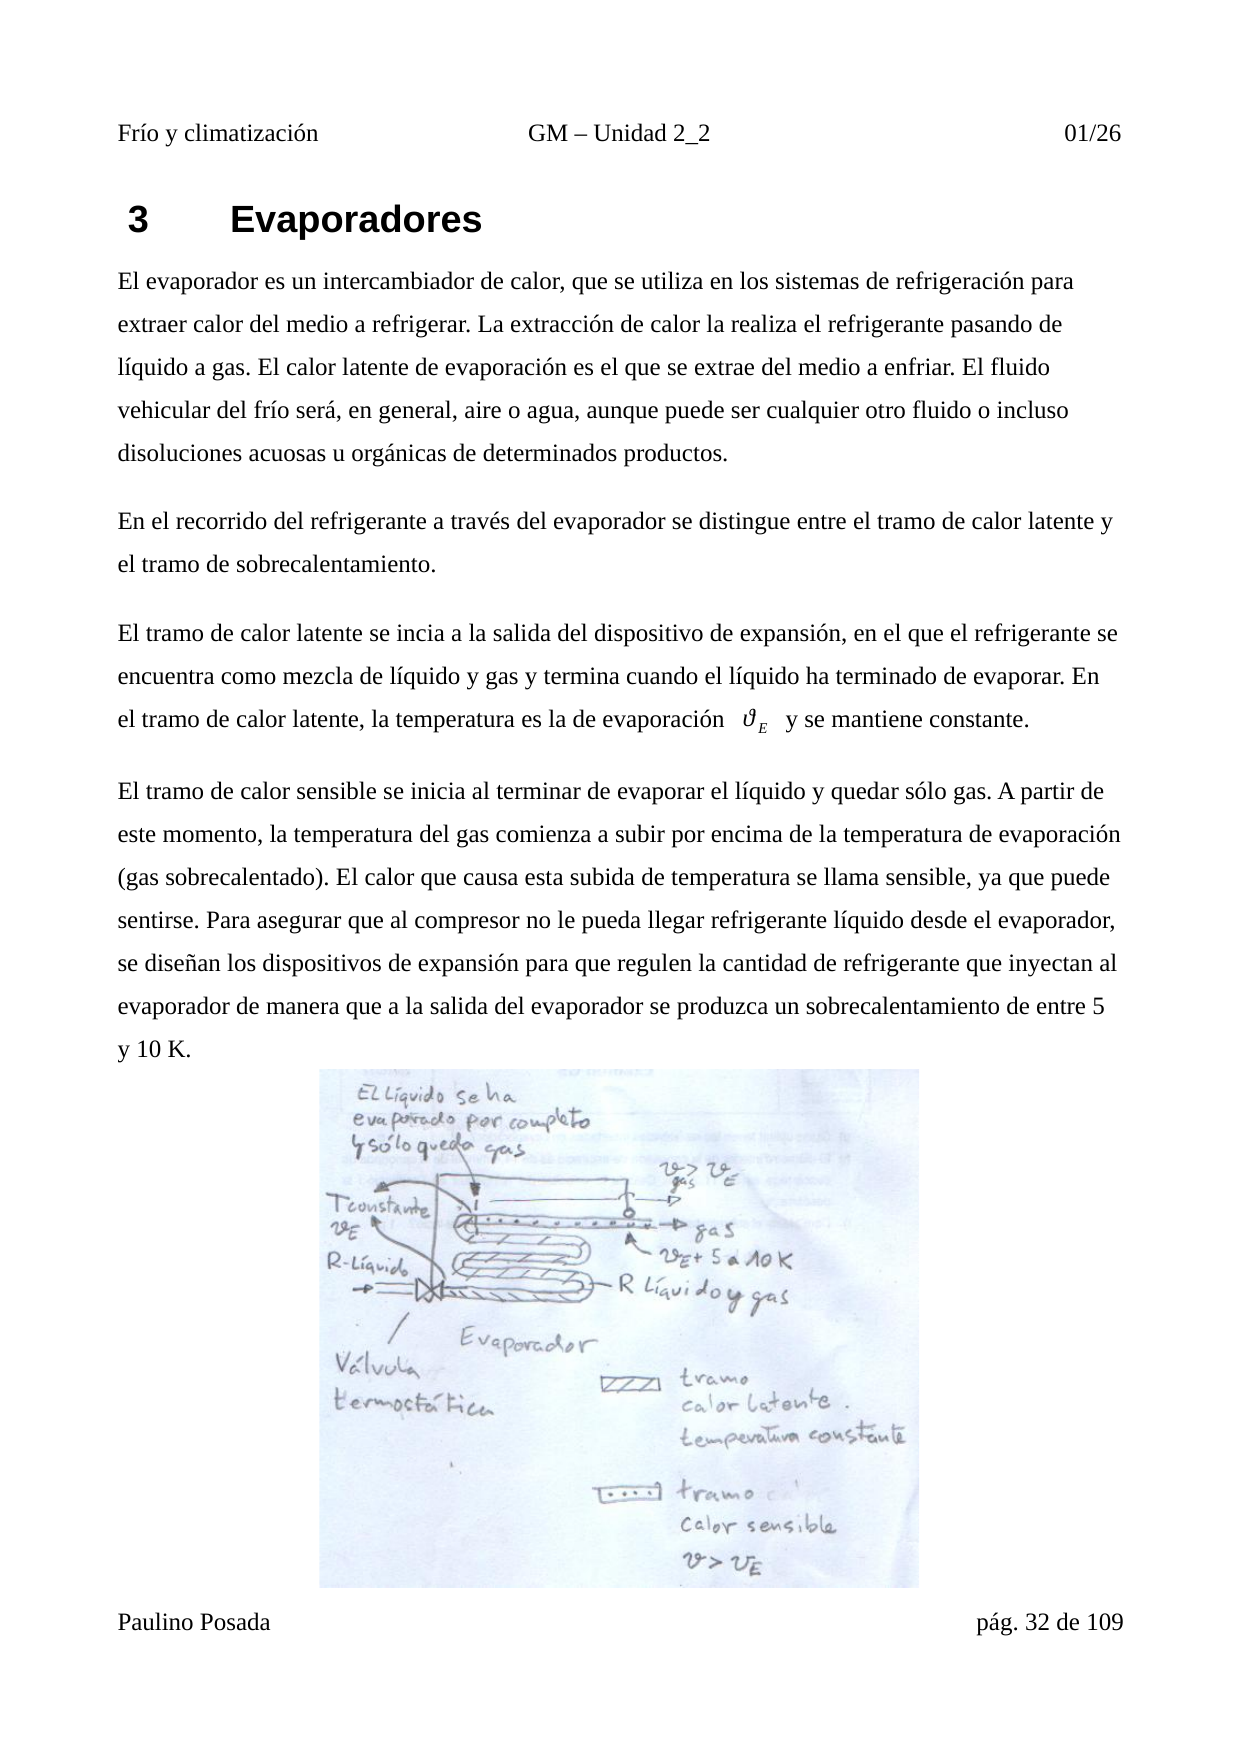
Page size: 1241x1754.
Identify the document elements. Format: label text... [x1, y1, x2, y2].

text El tramo de calor sensible se inicia al terminar de evaporar el líquido y quedar sólo gas. A partir de este momento, la temperatura del gas comienza a subir por encima de la temperatura de evaporación (gas sobrecalentado). El calor que causa esta subida de temperatura se llama sensible, ya que puede sentirse. Para asegurar que al compresor no le pueda llegar refrigerante líquido desde el evaporador, se diseñan los dispositivos de expansión para que regulen la cantidad de refrigerante que inyectan al evaporador de manera que a la salida del evaporador se produzca un sobrecalentamiento de entre 5 y 10 K. [117, 776, 1123, 1063]
text El tramo de calor latente se incia a la salida del dispositivo de expansión, en el que el refrigerante se encuentra como mezcla de líquido y gas y termina cuando el líquido ha terminado de evaporar. En el tramo de calor latente, la temperatura es la de evaporacióny se mantiene constante. [117, 618, 1123, 736]
picture [319, 1069, 920, 1588]
text El evaporador es un intercambiador de calor, que se utiliza en los sistemas de refrigeración para extraer calor del medio a refrigerar. La extracción de calor la realiza el refrigerante pasando de líquido a gas. El calor latente de evaporación es el que se extrae del medio a enfriar. El fluido vehicular del frío será, en general, aire o agua, aunque puede ser cualquier otro fluido o incluso disoluciones acuosas u orgánicas de determinados productos. [117, 266, 1123, 467]
subtitle Evaporadores [117, 197, 1123, 241]
text En el recorrido del refrigerante a través del evaporador se distingue entre el tramo de calor latente y el tramo de sobrecalentamiento. [117, 506, 1123, 578]
